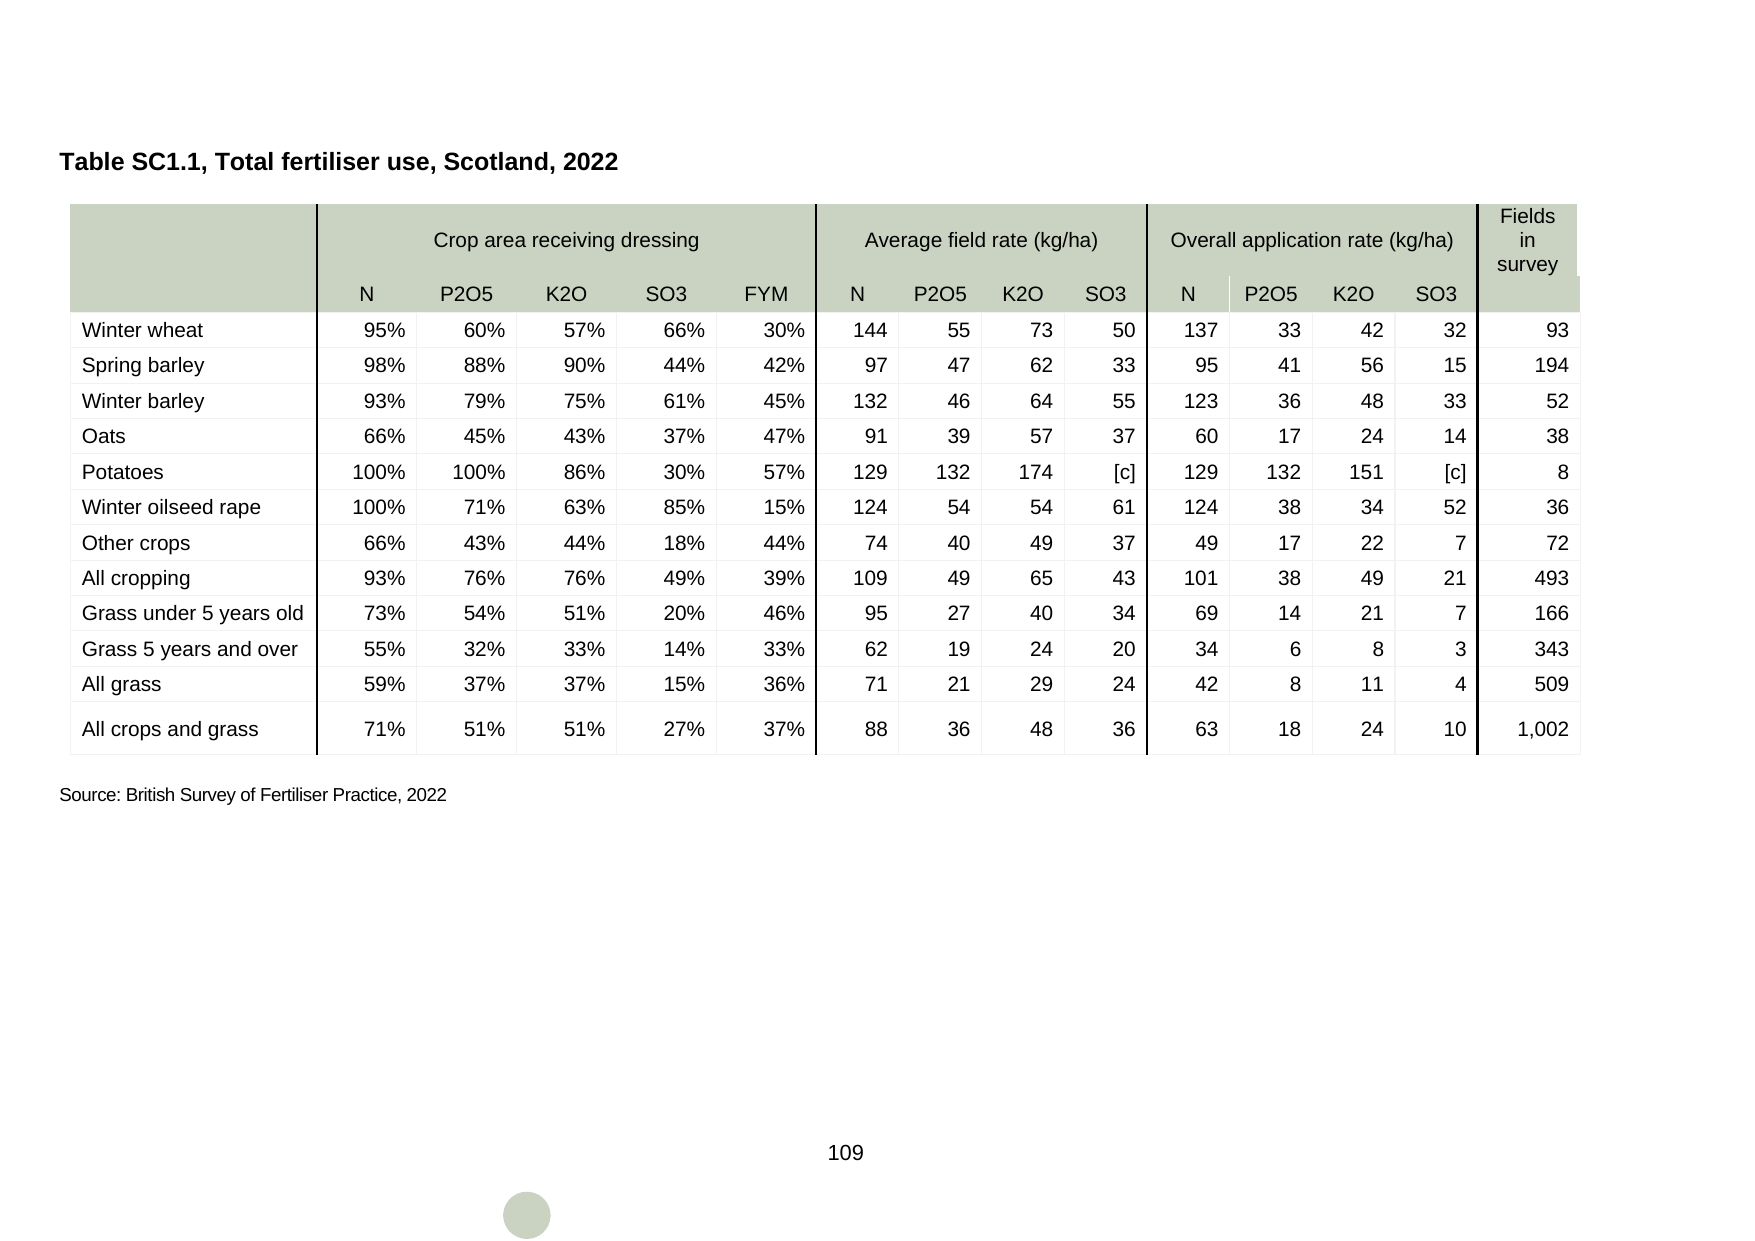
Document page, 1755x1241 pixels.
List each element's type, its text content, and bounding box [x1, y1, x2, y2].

table_cell 54 [899, 490, 981, 524]
table_cell SO3 [1395, 276, 1476, 312]
table_cell 32 [1396, 313, 1476, 347]
table_cell 493 [1479, 561, 1580, 595]
table_cell 60 [1148, 419, 1229, 453]
table_cell 24 [1313, 419, 1394, 453]
table_cell Winter wheat [71, 313, 316, 347]
table_cell 10 [1396, 702, 1476, 754]
table_cell 66% [318, 525, 416, 559]
table_cell 14% [617, 631, 716, 666]
table_cell P2O5 [1230, 276, 1312, 312]
table_cell 86% [517, 454, 616, 489]
table_cell 69 [1148, 596, 1229, 630]
table_cell 124 [817, 490, 898, 524]
table_cell 38 [1230, 490, 1312, 524]
table_cell 22 [1313, 525, 1394, 559]
table_cell 18 [1230, 702, 1312, 754]
table_cell 33 [1065, 348, 1146, 382]
table_cell Other crops [71, 525, 316, 559]
table_cell 109 [817, 561, 898, 595]
table_cell 76% [517, 561, 616, 595]
table_cell 17 [1230, 525, 1312, 559]
table_cell N [817, 276, 899, 312]
table_cell 40 [982, 596, 1064, 630]
table_cell N [318, 276, 416, 312]
table_cell 24 [982, 631, 1064, 666]
table_cell 27 [899, 596, 981, 630]
table_cell 509 [1479, 667, 1580, 701]
table_cell 46% [717, 596, 815, 630]
table_cell 48 [982, 702, 1064, 754]
table_cell 132 [1230, 454, 1312, 489]
table_cell 48 [1313, 384, 1394, 418]
table_cell 15% [617, 667, 716, 701]
table_cell 44% [617, 348, 716, 382]
table_cell 45% [417, 419, 516, 453]
table_cell 93 [1479, 313, 1580, 347]
table_cell 36 [1065, 702, 1146, 754]
table_cell 59% [318, 667, 416, 701]
table_cell SO3 [1064, 276, 1146, 312]
table_cell 37% [617, 419, 716, 453]
table_cell 144 [817, 313, 898, 347]
table_cell 46 [899, 384, 981, 418]
table_cell 42% [717, 348, 815, 382]
table_cell 52 [1396, 490, 1476, 524]
table_cell [c] [1065, 454, 1146, 489]
table_cell 42 [1148, 667, 1229, 701]
table_cell 95 [1148, 348, 1229, 382]
table_cell 36 [899, 702, 981, 754]
table_cell 343 [1479, 631, 1580, 666]
table_cell 64 [982, 384, 1064, 418]
table_cell 20% [617, 596, 716, 630]
table_cell 85% [617, 490, 716, 524]
table_cell 123 [1148, 384, 1229, 418]
table_cell All crops and grass [71, 702, 316, 754]
table_cell N [1148, 276, 1229, 312]
table_cell 60% [417, 313, 516, 347]
table_cell 73% [318, 596, 416, 630]
table_cell 100% [417, 454, 516, 489]
table_cell 75% [517, 384, 616, 418]
table_cell [70, 276, 316, 312]
table_cell 76% [417, 561, 516, 595]
table_cell 43% [417, 525, 516, 559]
table_header Overall application rate (kg/ha) [1148, 204, 1476, 276]
table_cell 29 [982, 667, 1064, 701]
table_cell 62 [817, 631, 898, 666]
table_cell Winter barley [71, 384, 316, 418]
table_cell 34 [1148, 631, 1229, 666]
table_cell 73 [982, 313, 1064, 347]
table_cell 66% [617, 313, 716, 347]
table_cell Oats [71, 419, 316, 453]
table_cell 91 [817, 419, 898, 453]
table_cell 132 [899, 454, 981, 489]
table_cell 71% [318, 702, 416, 754]
table_cell 151 [1313, 454, 1394, 489]
table_cell 132 [817, 384, 898, 418]
table_cell 61 [1065, 490, 1146, 524]
table_cell 88 [817, 702, 898, 754]
table_cell SO3 [616, 276, 716, 312]
table_cell 74 [817, 525, 898, 559]
table_cell 51% [417, 702, 516, 754]
table_cell 8 [1479, 454, 1580, 489]
table_cell 37% [417, 667, 516, 701]
table_cell 49% [617, 561, 716, 595]
table_cell 43% [517, 419, 616, 453]
table_cell 55 [1065, 384, 1146, 418]
table_cell 15 [1396, 348, 1476, 382]
table_cell 194 [1479, 348, 1580, 382]
table_cell 1,002 [1479, 702, 1580, 754]
table_cell 51% [517, 596, 616, 630]
table_cell 51% [517, 702, 616, 754]
table_cell 63 [1148, 702, 1229, 754]
table_cell 41 [1230, 348, 1312, 382]
table_cell 38 [1479, 419, 1580, 453]
table_cell 57% [517, 313, 616, 347]
table_cell 32% [417, 631, 516, 666]
table_cell Grass under 5 years old [71, 596, 316, 630]
table_cell 21 [1396, 561, 1476, 595]
table_header [70, 204, 316, 276]
table_cell 20 [1065, 631, 1146, 666]
table_header Fields in survey [1479, 204, 1577, 276]
table_cell 33 [1396, 384, 1476, 418]
table_cell 36 [1230, 384, 1312, 418]
table_cell K2O [981, 276, 1064, 312]
table_header Crop area receiving dressing [318, 204, 815, 276]
table_cell 33% [717, 631, 815, 666]
table_cell 15% [717, 490, 815, 524]
table_cell 33% [517, 631, 616, 666]
table_cell 34 [1065, 596, 1146, 630]
table_cell 6 [1230, 631, 1312, 666]
table_cell 38 [1230, 561, 1312, 595]
table_cell 14 [1230, 596, 1312, 630]
table_cell 137 [1148, 313, 1229, 347]
table_cell 95 [817, 596, 898, 630]
table_cell 66% [318, 419, 416, 453]
table_cell 37% [517, 667, 616, 701]
table_cell 3 [1396, 631, 1476, 666]
table_cell 4 [1396, 667, 1476, 701]
table_cell 17 [1230, 419, 1312, 453]
table_cell 14 [1396, 419, 1476, 453]
table_cell 98% [318, 348, 416, 382]
table_cell 21 [1313, 596, 1394, 630]
table_cell 54 [982, 490, 1064, 524]
table_cell 100% [318, 490, 416, 524]
table_cell 101 [1148, 561, 1229, 595]
table_cell 37% [717, 702, 815, 754]
table_cell 7 [1396, 525, 1476, 559]
table_cell 129 [817, 454, 898, 489]
table_cell 47 [899, 348, 981, 382]
table_cell P2O5 [416, 276, 516, 312]
table_cell 44% [517, 525, 616, 559]
table_cell 88% [417, 348, 516, 382]
table_cell 33 [1230, 313, 1312, 347]
table_cell 124 [1148, 490, 1229, 524]
table_cell 71 [817, 667, 898, 701]
table_cell 11 [1313, 667, 1394, 701]
table_cell Winter oilseed rape [71, 490, 316, 524]
table_cell [1479, 276, 1580, 312]
table_cell P2O5 [899, 276, 981, 312]
table_cell 18% [617, 525, 716, 559]
table_cell 27% [617, 702, 716, 754]
table_cell 54% [417, 596, 516, 630]
table_cell 37 [1065, 419, 1146, 453]
table_cell 43 [1065, 561, 1146, 595]
table_cell 95% [318, 313, 416, 347]
table_cell 39% [717, 561, 815, 595]
table_cell 30% [717, 313, 815, 347]
table_cell 55% [318, 631, 416, 666]
table_cell 55 [899, 313, 981, 347]
table_cell K2O [1312, 276, 1395, 312]
table_cell 72 [1479, 525, 1580, 559]
table_cell 7 [1396, 596, 1476, 630]
table_cell 52 [1479, 384, 1580, 418]
table_cell 79% [417, 384, 516, 418]
table_cell 8 [1230, 667, 1312, 701]
table_cell 49 [1148, 525, 1229, 559]
table_cell 49 [1313, 561, 1394, 595]
table_cell K2O [516, 276, 616, 312]
table_cell 56 [1313, 348, 1394, 382]
table_cell 30% [617, 454, 716, 489]
table_cell 45% [717, 384, 815, 418]
table_cell 44% [717, 525, 815, 559]
table_cell 36 [1479, 490, 1580, 524]
table_cell 49 [982, 525, 1064, 559]
table_cell 174 [982, 454, 1064, 489]
table_cell 63% [517, 490, 616, 524]
table_cell 65 [982, 561, 1064, 595]
table_cell 97 [817, 348, 898, 382]
table_cell 57 [982, 419, 1064, 453]
table_cell 166 [1479, 596, 1580, 630]
table_cell 40 [899, 525, 981, 559]
table_cell 21 [899, 667, 981, 701]
table_cell 129 [1148, 454, 1229, 489]
table_cell 19 [899, 631, 981, 666]
table_cell 24 [1065, 667, 1146, 701]
table_cell 37 [1065, 525, 1146, 559]
table_cell 50 [1065, 313, 1146, 347]
table_cell 49 [899, 561, 981, 595]
table_cell 90% [517, 348, 616, 382]
table_cell All grass [71, 667, 316, 701]
subtitle Table SC1.1, Total fertiliser use, Scotland, 2022 [59, 147, 1559, 176]
table_cell 39 [899, 419, 981, 453]
table_cell 34 [1313, 490, 1394, 524]
table_cell 8 [1313, 631, 1394, 666]
table_cell Grass 5 years and over [71, 631, 316, 666]
table_cell 93% [318, 561, 416, 595]
table_cell 42 [1313, 313, 1394, 347]
table_cell 24 [1313, 702, 1394, 754]
table_cell All cropping [71, 561, 316, 595]
table_cell FYM [716, 276, 815, 312]
table_header Average field rate (kg/ha) [817, 204, 1146, 276]
table_cell 47% [717, 419, 815, 453]
table_cell Potatoes [71, 454, 316, 489]
table_cell Spring barley [71, 348, 316, 382]
table_cell 100% [318, 454, 416, 489]
table_cell 71% [417, 490, 516, 524]
table_cell 61% [617, 384, 716, 418]
table_cell 57% [717, 454, 815, 489]
text Source: British Survey of Fertiliser Practice, 2022 [59, 784, 1559, 806]
table_cell 93% [318, 384, 416, 418]
table_cell [c] [1396, 454, 1476, 489]
table_cell 62 [982, 348, 1064, 382]
table_cell 36% [717, 667, 815, 701]
